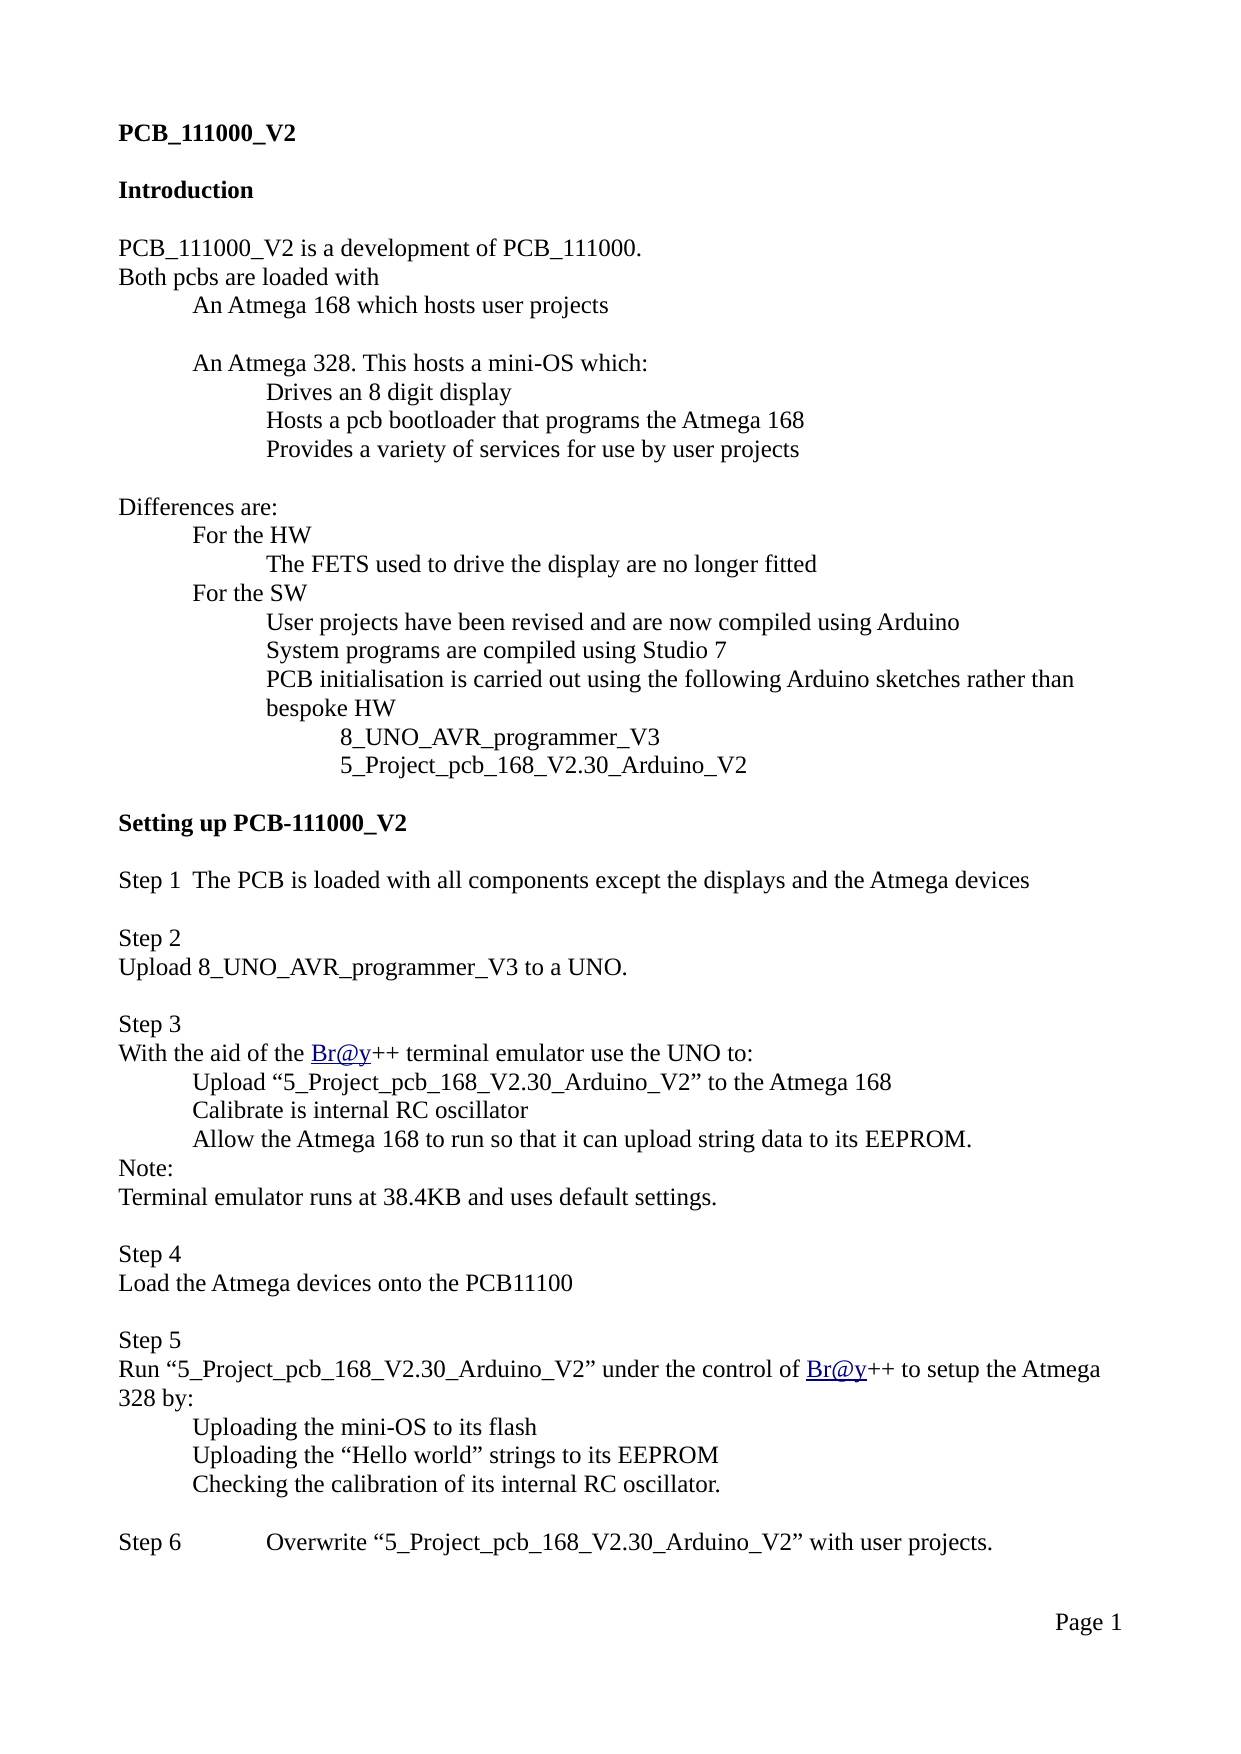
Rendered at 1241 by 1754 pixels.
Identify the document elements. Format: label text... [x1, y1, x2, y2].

text PCB_111000_V2 [118, 118, 1122, 147]
text Step 4 [118, 1239, 1122, 1268]
text Step 3 [118, 1009, 1122, 1038]
text Setting up PCB-111000_V2 [118, 808, 1122, 837]
text Introduction [118, 176, 1122, 204]
text Allow the Atmega 168 to run so that it can upload string data to its EEPROM. [118, 1124, 1122, 1153]
text Step 2 [118, 923, 1122, 952]
text 5_Project_pcb_168_V2.30_Arduino_V2 [118, 751, 1122, 779]
text Terminal emulator runs at 38.4KB and uses default settings. [118, 1182, 1122, 1211]
text Note: [118, 1153, 1122, 1182]
text Upload “5_Project_pcb_168_V2.30_Arduino_V2” to the Atmega 168 [118, 1067, 1122, 1096]
text Upload 8_UNO_AVR_programmer_V3 to a UNO. [118, 952, 1122, 981]
text For the SW [118, 578, 1122, 607]
text Uploading the “Hello world” strings to its EEPROM [118, 1441, 1122, 1469]
text Provides a variety of services for use by user projects [118, 434, 1122, 463]
text Run “5_Project_pcb_168_V2.30_Arduino_V2” under the control of Br@y++ to setup the Atmega 328 by: [118, 1354, 1122, 1412]
text Drives an 8 digit display [118, 377, 1122, 406]
text For the HW [118, 521, 1122, 549]
text Hosts a pcb bootloader that programs the Atmega 168 [118, 406, 1122, 434]
text System programs are compiled using Studio 7 [118, 636, 1122, 664]
text Load the Atmega devices onto the PCB11100 [118, 1268, 1122, 1297]
text Step 1 The PCB is loaded with all components except the displays and the Atmega devices [118, 866, 1122, 894]
text An Atmega 168 which hosts user projects [118, 291, 1122, 319]
text Checking the calibration of its internal RC oscillator. [118, 1469, 1122, 1498]
text Differences are: [118, 492, 1122, 521]
text Step 5 [118, 1326, 1122, 1354]
text 8_UNO_AVR_programmer_V3 [118, 722, 1122, 751]
text Step 6 Overwrite “5_Project_pcb_168_V2.30_Arduino_V2” with user projects. [118, 1527, 1122, 1556]
text User projects have been revised and are now compiled using Arduino [118, 607, 1122, 636]
text The FETS used to drive the display are no longer fitted [118, 549, 1122, 578]
text An Atmega 328. This hosts a mini-OS which: [118, 348, 1122, 377]
text Calibrate is internal RC oscillator [118, 1096, 1122, 1124]
text PCB initialisation is carried out using the following Arduino sketches rather than bespoke HW [118, 664, 1122, 722]
text Both pcbs are loaded with [118, 262, 1122, 291]
text Uploading the mini-OS to its flash [118, 1412, 1122, 1441]
text With the aid of the Br@y++ terminal emulator use the UNO to: [118, 1038, 1122, 1067]
text PCB_111000_V2 is a development of PCB_111000. [118, 233, 1122, 262]
